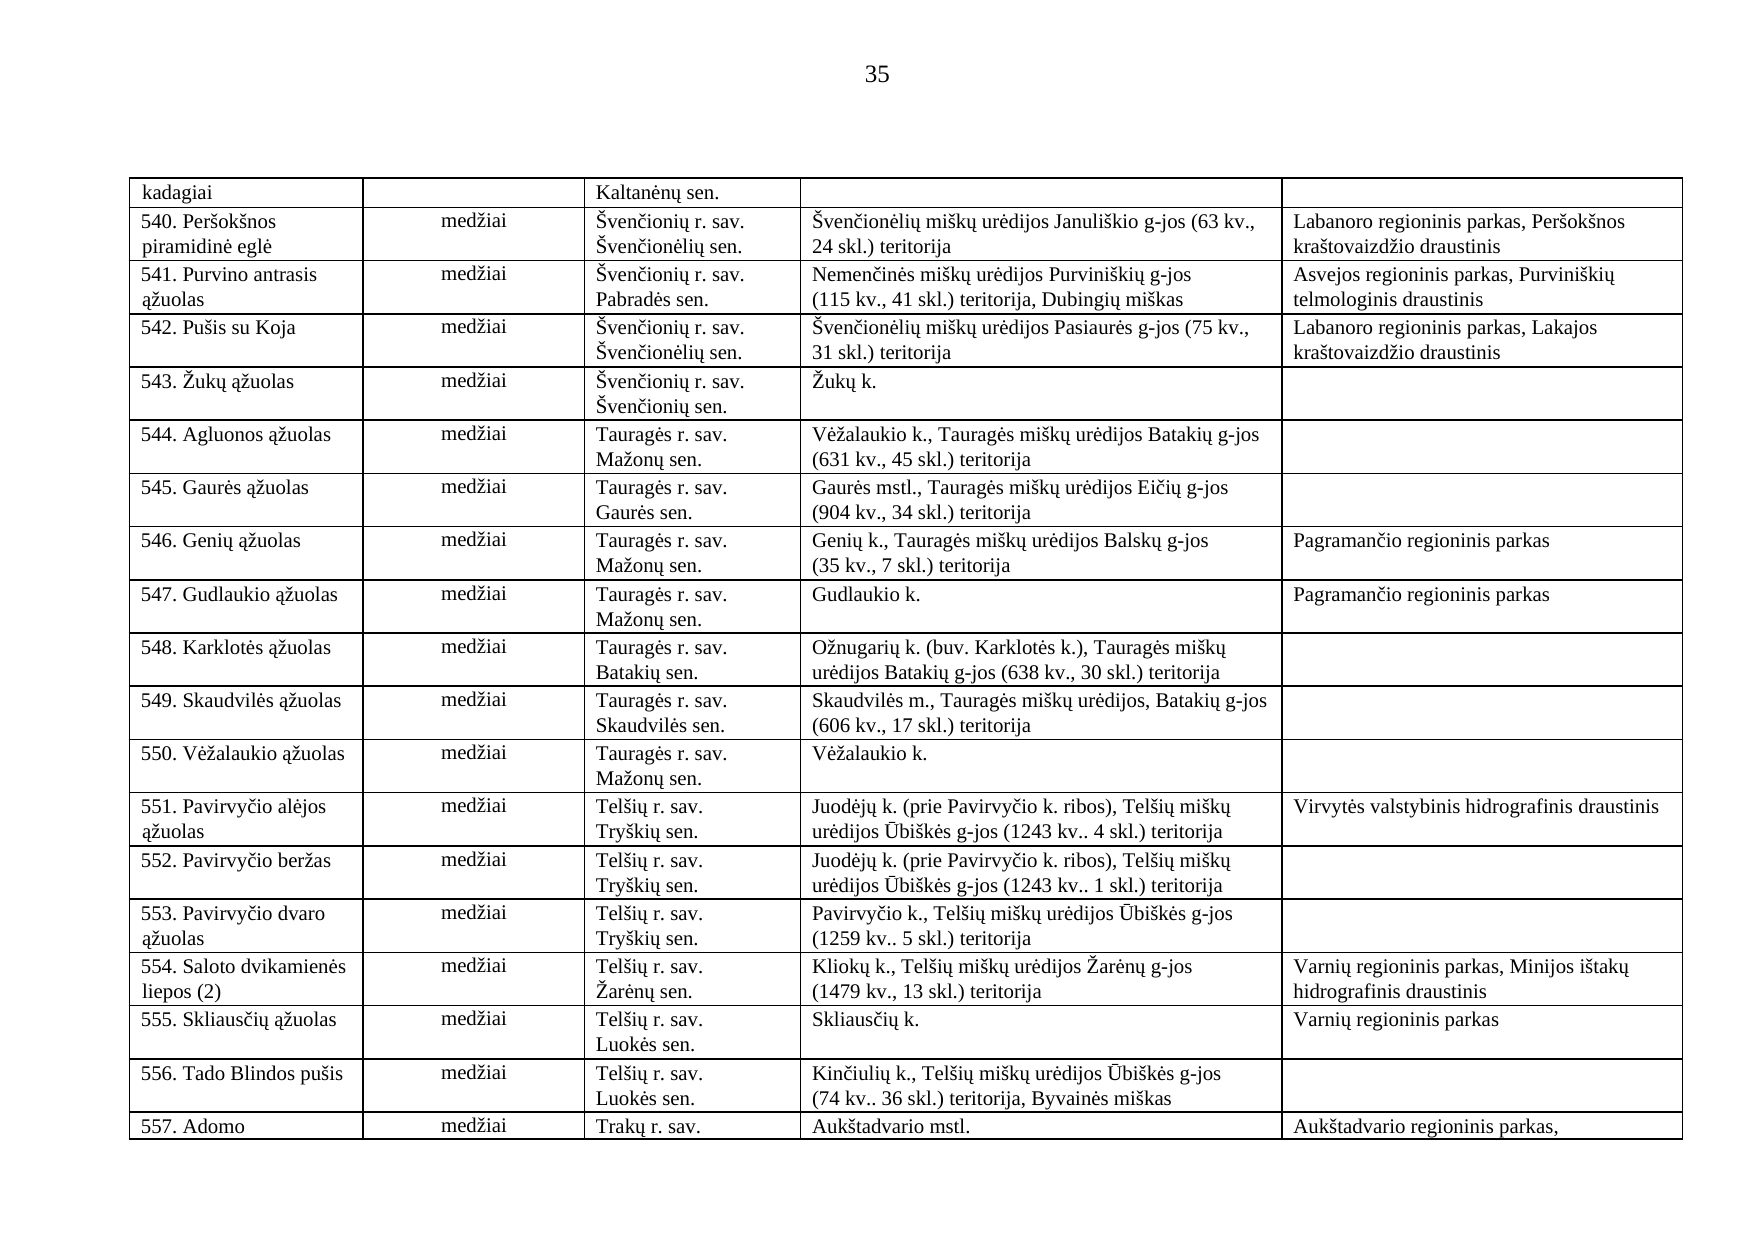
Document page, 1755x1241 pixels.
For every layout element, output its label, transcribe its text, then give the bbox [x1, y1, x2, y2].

table_cell Pagramančio regioninis parkas [1283, 527, 1682, 579]
table_cell 543. Žukų ąžuolas [130, 368, 362, 419]
table_cell Skliausčių k. [801, 1006, 1281, 1058]
table_cell medžiai [364, 581, 584, 632]
table_cell medžiai [364, 474, 584, 526]
table_cell Pavirvyčio k., Telšių miškų urėdijos Ūbiškės g-jos (1259 kv.. 5 skl.) teritorija [801, 900, 1281, 952]
table_cell medžiai [364, 315, 584, 366]
table_cell 553. Pavirvyčio dvaro ąžuolas [130, 900, 362, 952]
table_cell [364, 179, 584, 206]
table_cell Gudlaukio k. [801, 581, 1281, 632]
table_cell Juodėjų k. (prie Pavirvyčio k. ribos), Telšių miškų urėdijos Ūbiškės g-jos (1243 kv.. 1 skl.) teritorija [801, 847, 1281, 898]
table_cell Švenčionėlių miškų urėdijos Januliškio g-jos (63 kv., 24 skl.) teritorija [801, 208, 1281, 259]
table_cell Trakų r. sav. [585, 1113, 800, 1138]
table_cell Švenčionių r. sav. Švenčionių sen. [585, 368, 800, 419]
table_cell 554. Saloto dvikamienės liepos (2) [130, 953, 362, 1005]
table_cell medžiai [364, 421, 584, 472]
table_cell [1283, 900, 1682, 952]
table_cell 551. Pavirvyčio alėjos ąžuolas [130, 793, 362, 845]
table_cell [1283, 847, 1682, 898]
table_cell 549. Skaudvilės ąžuolas [130, 687, 362, 739]
table_cell medžiai [364, 634, 584, 685]
table_cell Žukų k. [801, 368, 1281, 419]
table_cell Juodėjų k. (prie Pavirvyčio k. ribos), Telšių miškų urėdijos Ūbiškės g-jos (1243 kv.. 4 skl.) teritorija [801, 793, 1281, 845]
table_cell 546. Genių ąžuolas [130, 527, 362, 579]
table_cell Tauragės r. sav. Batakių sen. [585, 634, 800, 685]
table_cell Skaudvilės m., Tauragės miškų urėdijos, Batakių g-jos (606 kv., 17 skl.) teritorija [801, 687, 1281, 739]
table_cell 542. Pušis su Koja [130, 315, 362, 366]
table_cell Švenčionių r. sav. Pabradės sen. [585, 261, 800, 313]
table_cell 555. Skliausčių ąžuolas [130, 1006, 362, 1058]
table_cell Varnių regioninis parkas, Minijos ištakų hidrografinis draustinis [1283, 953, 1682, 1005]
table_cell medžiai [364, 261, 584, 313]
table_cell Telšių r. sav. Luokės sen. [585, 1060, 800, 1111]
table_cell medžiai [364, 687, 584, 739]
table_cell Vėžalaukio k. [801, 740, 1281, 792]
table_cell medžiai [364, 847, 584, 898]
table_cell Tauragės r. sav. Mažonų sen. [585, 421, 800, 472]
table_cell Labanoro regioninis parkas, Lakajos kraštovaizdžio draustinis [1283, 315, 1682, 366]
table_cell Telšių r. sav. Žarėnų sen. [585, 953, 800, 1005]
table_cell Tauragės r. sav. Mažonų sen. [585, 527, 800, 579]
table_cell 550. Vėžalaukio ąžuolas [130, 740, 362, 792]
table_cell Švenčionėlių miškų urėdijos Pasiaurės g-jos (75 kv., 31 skl.) teritorija [801, 315, 1281, 366]
table_cell 545. Gaurės ąžuolas [130, 474, 362, 526]
table_cell [1283, 421, 1682, 472]
table_cell [1283, 634, 1682, 685]
table_cell medžiai [364, 527, 584, 579]
table_cell medžiai [364, 1006, 584, 1058]
table_cell Aukštadvario regioninis parkas, [1283, 1113, 1682, 1138]
table_cell Telšių r. sav. Tryškių sen. [585, 847, 800, 898]
table_cell medžiai [364, 1113, 584, 1138]
table_cell Gaurės mstl., Tauragės miškų urėdijos Eičių g-jos (904 kv., 34 skl.) teritorija [801, 474, 1281, 526]
table_cell Tauragės r. sav. Mažonų sen. [585, 740, 800, 792]
table_cell medžiai [364, 208, 584, 259]
table_cell Kaltanėnų sen. [585, 179, 800, 206]
table_cell Virvytės valstybinis hidrografinis draustinis [1283, 793, 1682, 845]
table_cell Telšių r. sav. Tryškių sen. [585, 793, 800, 845]
table_cell Labanoro regioninis parkas, Peršokšnos kraštovaizdžio draustinis [1283, 208, 1682, 259]
table_cell Tauragės r. sav. Gaurės sen. [585, 474, 800, 526]
table_cell 557. Adomo [130, 1113, 362, 1138]
table_cell [1283, 474, 1682, 526]
table_cell Vėžalaukio k., Tauragės miškų urėdijos Batakių g-jos (631 kv., 45 skl.) teritorija [801, 421, 1281, 472]
table_cell medžiai [364, 740, 584, 792]
table_cell kadagiai [130, 179, 362, 206]
table_cell Nemenčinės miškų urėdijos Purviniškių g-jos (115 kv., 41 skl.) teritorija, Dubingių miškas [801, 261, 1281, 313]
table_cell Tauragės r. sav. Mažonų sen. [585, 581, 800, 632]
table_cell [1283, 1060, 1682, 1111]
table_cell 547. Gudlaukio ąžuolas [130, 581, 362, 632]
table_cell [1283, 687, 1682, 739]
table_cell [801, 179, 1281, 206]
table_cell 556. Tado Blindos pušis [130, 1060, 362, 1111]
table_cell 544. Agluonos ąžuolas [130, 421, 362, 472]
table_cell medžiai [364, 953, 584, 1005]
table_cell Varnių regioninis parkas [1283, 1006, 1682, 1058]
table_cell Pagramančio regioninis parkas [1283, 581, 1682, 632]
table_cell Kinčiulių k., Telšių miškų urėdijos Ūbiškės g-jos (74 kv.. 36 skl.) teritorija, Byvainės miškas [801, 1060, 1281, 1111]
table_cell Telšių r. sav. Luokės sen. [585, 1006, 800, 1058]
table_cell Ožnugarių k. (buv. Karklotės k.), Tauragės miškų urėdijos Batakių g-jos (638 kv., 30 skl.) teritorija [801, 634, 1281, 685]
table_cell [1283, 368, 1682, 419]
table_cell Telšių r. sav. Tryškių sen. [585, 900, 800, 952]
table_cell [1283, 740, 1682, 792]
table_cell Asvejos regioninis parkas, Purviniškių telmologinis draustinis [1283, 261, 1682, 313]
table_cell 541. Purvino antrasis ąžuolas [130, 261, 362, 313]
table_cell Švenčionių r. sav. Švenčionėlių sen. [585, 208, 800, 259]
table_cell [1283, 179, 1682, 206]
table_cell Aukštadvario mstl. [801, 1113, 1281, 1138]
table_cell medžiai [364, 368, 584, 419]
table_cell medžiai [364, 900, 584, 952]
table_cell medžiai [364, 1060, 584, 1111]
table_cell 552. Pavirvyčio beržas [130, 847, 362, 898]
table_cell 548. Karklotės ąžuolas [130, 634, 362, 685]
table_cell medžiai [364, 793, 584, 845]
table_cell Kliokų k., Telšių miškų urėdijos Žarėnų g-jos (1479 kv., 13 skl.) teritorija [801, 953, 1281, 1005]
table_cell Švenčionių r. sav. Švenčionėlių sen. [585, 315, 800, 366]
table_cell Tauragės r. sav. Skaudvilės sen. [585, 687, 800, 739]
table_cell 540. Peršokšnos piramidinė eglė [130, 208, 362, 259]
table_cell Genių k., Tauragės miškų urėdijos Balskų g-jos (35 kv., 7 skl.) teritorija [801, 527, 1281, 579]
